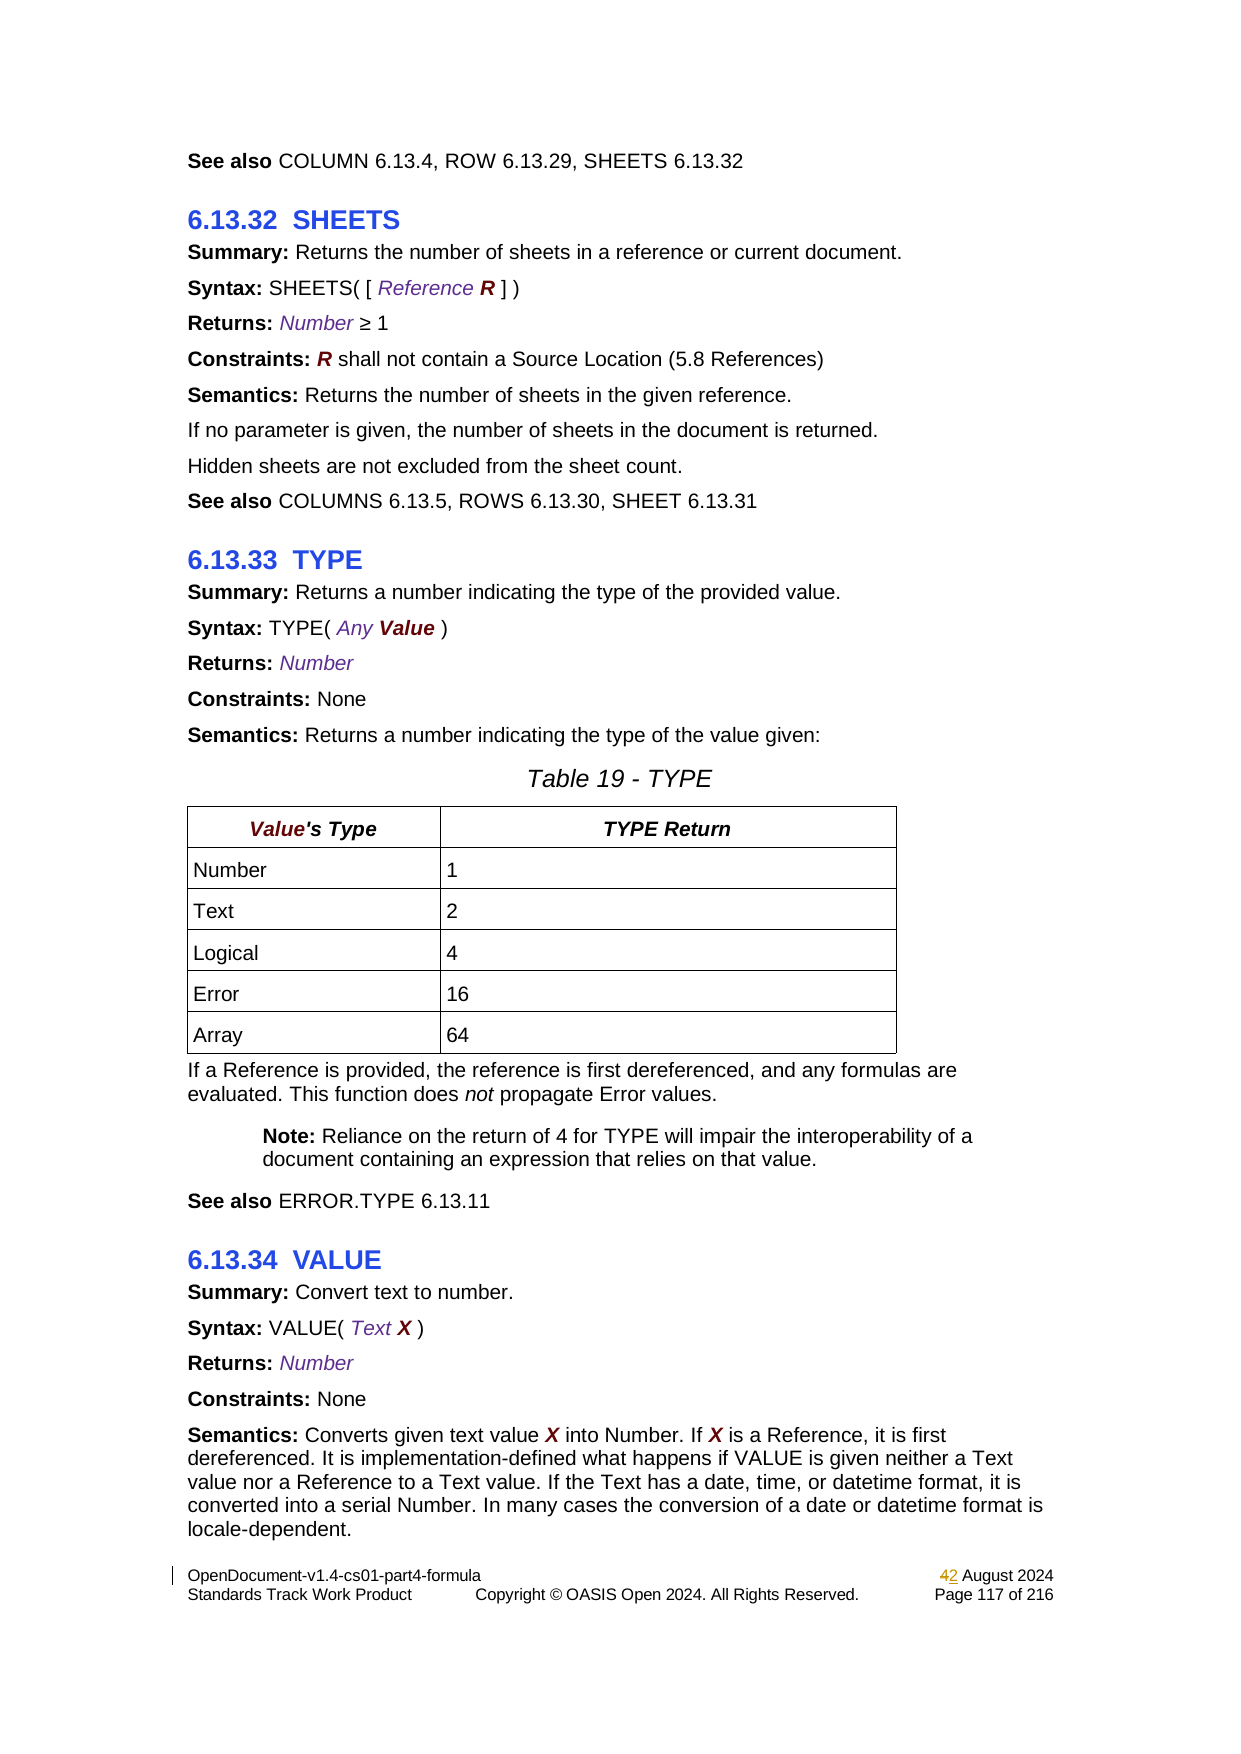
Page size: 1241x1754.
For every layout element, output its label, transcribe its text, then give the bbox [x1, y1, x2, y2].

subtitle VALUE [187, 1244, 1053, 1274]
text Returns: Number [187, 1352, 1053, 1375]
text Note: Reliance on the return of 4 for TYPE will impair the interoperability of a document containing an expression that relies on that value. [262, 1124, 978, 1171]
text Semantics: Converts given text value X into Number. If X is a Reference, it is first dereferenced. It is implementation-defined what happens if VALUE is given neither a Text value nor a Reference to a Text value. If the Text has a date, time, or datetime format, it is converted into a serial Number. In many cases the conversion of a date or datetime format is locale-dependent. [187, 1423, 1053, 1541]
text Constraints: None [187, 1387, 1053, 1411]
text Syntax: VALUE( Text X ) [187, 1316, 1053, 1340]
text Syntax: SHEETS( [ Reference R ] ) [187, 276, 1053, 300]
text See also ERROR.TYPE 6.13.11 [187, 1190, 1053, 1213]
text Returns: Number [187, 652, 1053, 675]
subtitle TYPE [187, 544, 1053, 574]
text Semantics: Returns the number of sheets in the given reference. [187, 383, 1053, 407]
text See also COLUMNS 6.13.5, ROWS 6.13.30, SHEET 6.13.31 [187, 490, 1053, 513]
text If no parameter is given, the number of sheets in the document is returned. [187, 419, 1053, 442]
text If a Reference is provided, the reference is first dereferenced, and any formulas are evaluated. This function does not propagate Error values. [187, 1059, 1053, 1106]
text Hidden sheets are not excluded from the sheet count. [187, 454, 1053, 478]
table_cell 1 [441, 848, 896, 888]
text Returns: Number ≥ 1 [187, 312, 1053, 335]
text Constraints: R shall not contain a Source Location (5.8 References) [187, 347, 1053, 371]
table_cell 64 [441, 1012, 896, 1053]
table_cell Error [188, 971, 440, 1011]
text Syntax: TYPE( Any Value ) [187, 616, 1053, 640]
table_cell Number [188, 848, 440, 888]
table_header TYPE Return [441, 807, 896, 847]
table_cell 4 [441, 930, 896, 970]
text Summary: Returns the number of sheets in a reference or current document. [187, 241, 1053, 264]
text Semantics: Returns a number indicating the type of the value given: [187, 723, 1053, 747]
text Constraints: None [187, 687, 1053, 711]
text Summary: Convert text to number. [187, 1281, 1053, 1304]
table_cell Text [188, 889, 440, 929]
table_cell Array [188, 1012, 440, 1053]
text Table 19 - TYPE [187, 765, 1053, 793]
text See also COLUMN 6.13.4, ROW 6.13.29, SHEETS 6.13.32 [187, 150, 1053, 173]
table_cell Logical [188, 930, 440, 970]
text Summary: Returns a number indicating the type of the provided value. [187, 581, 1053, 604]
table_header Value's Type [188, 807, 440, 847]
subtitle SHEETS [187, 204, 1053, 234]
table_cell 2 [441, 889, 896, 929]
table_cell 16 [441, 971, 896, 1011]
